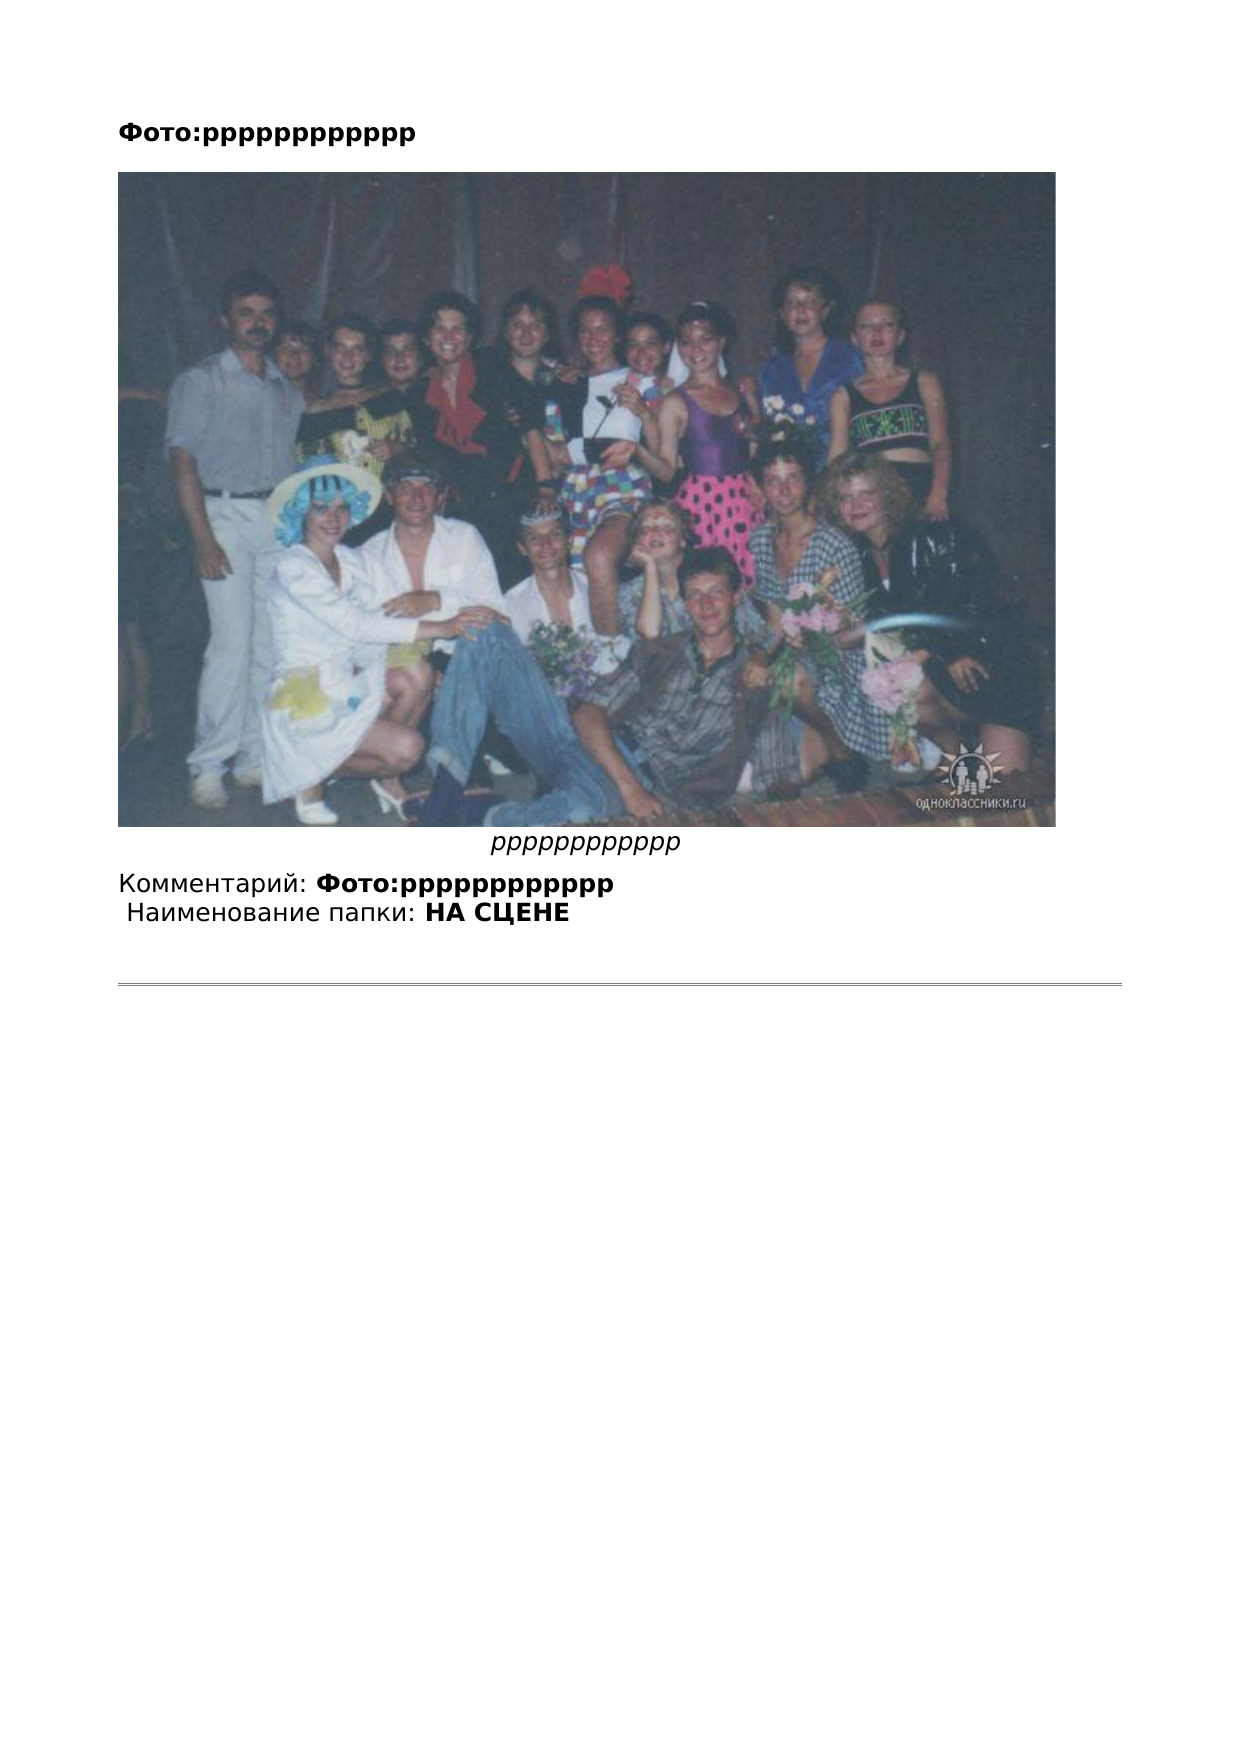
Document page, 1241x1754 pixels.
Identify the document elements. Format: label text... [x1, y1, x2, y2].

text рррррррррррр [118, 827, 1056, 856]
picture [118, 172, 1056, 827]
text Комментарий: Фото:рррррррррррр Наименование папки: НА СЦЕНЕ [118, 869, 1122, 956]
subtitle Фото:рррррррррррр [118, 118, 1122, 147]
